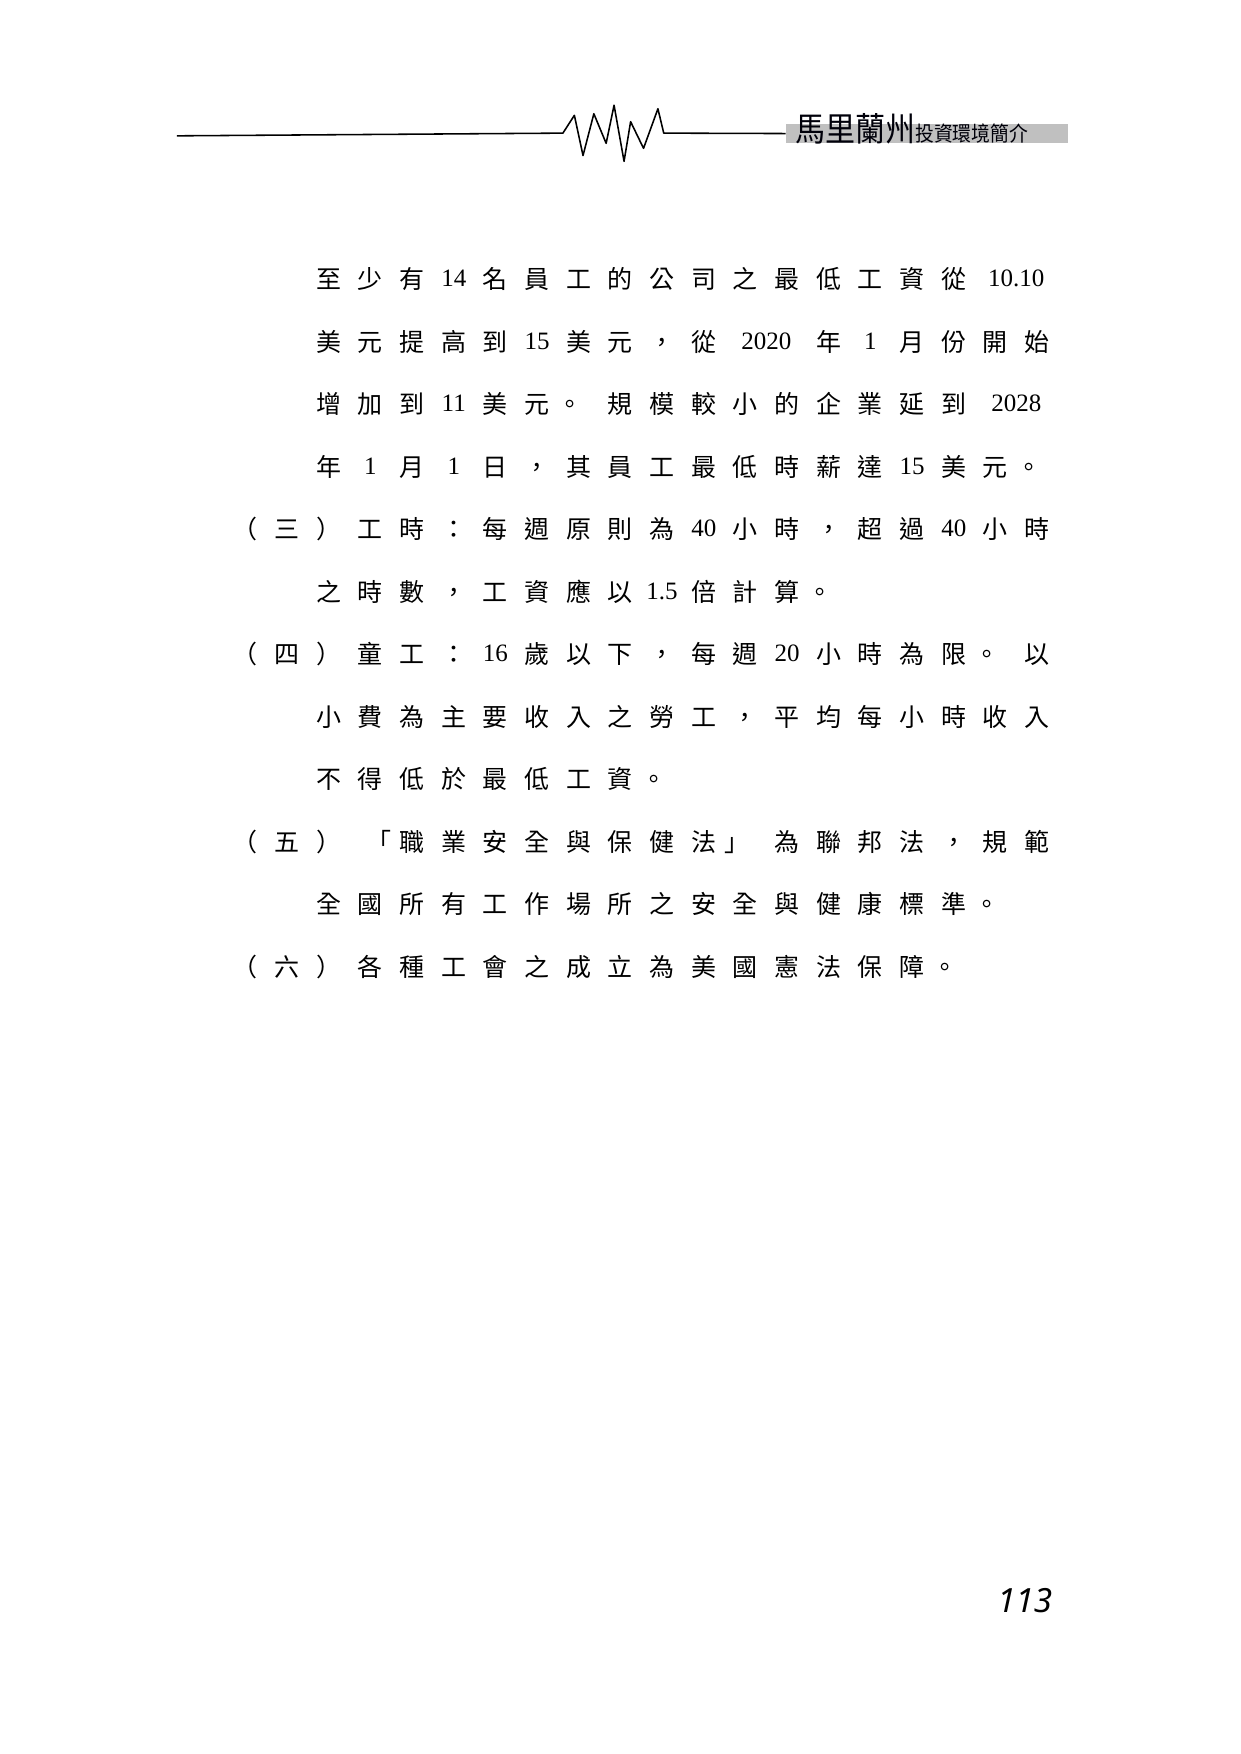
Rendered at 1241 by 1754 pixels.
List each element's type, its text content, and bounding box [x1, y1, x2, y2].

text （六）各種工會之成立為美國憲法保障。 [207, 924, 1058, 986]
text 至少有14名員工的公司之最低工資從10.10美元提高到15美元，從2020年1月份開始增加到11美元。規模較小的企業延到2028年1月1日，其員工最低時薪達15美元。 [207, 236, 1058, 486]
text （四）童工：16歲以下，每週20小時為限。以小費為主要收入之勞工，平均每小時收入不得低於最低工資。 [207, 611, 1058, 799]
text （五）「職業安全與保健法」為聯邦法，規範全國所有工作場所之安全與健康標準。 [207, 799, 1058, 924]
text （三）工時：每週原則為40小時，超過40小時之時數，工資應以1.5倍計算。 [207, 486, 1058, 611]
